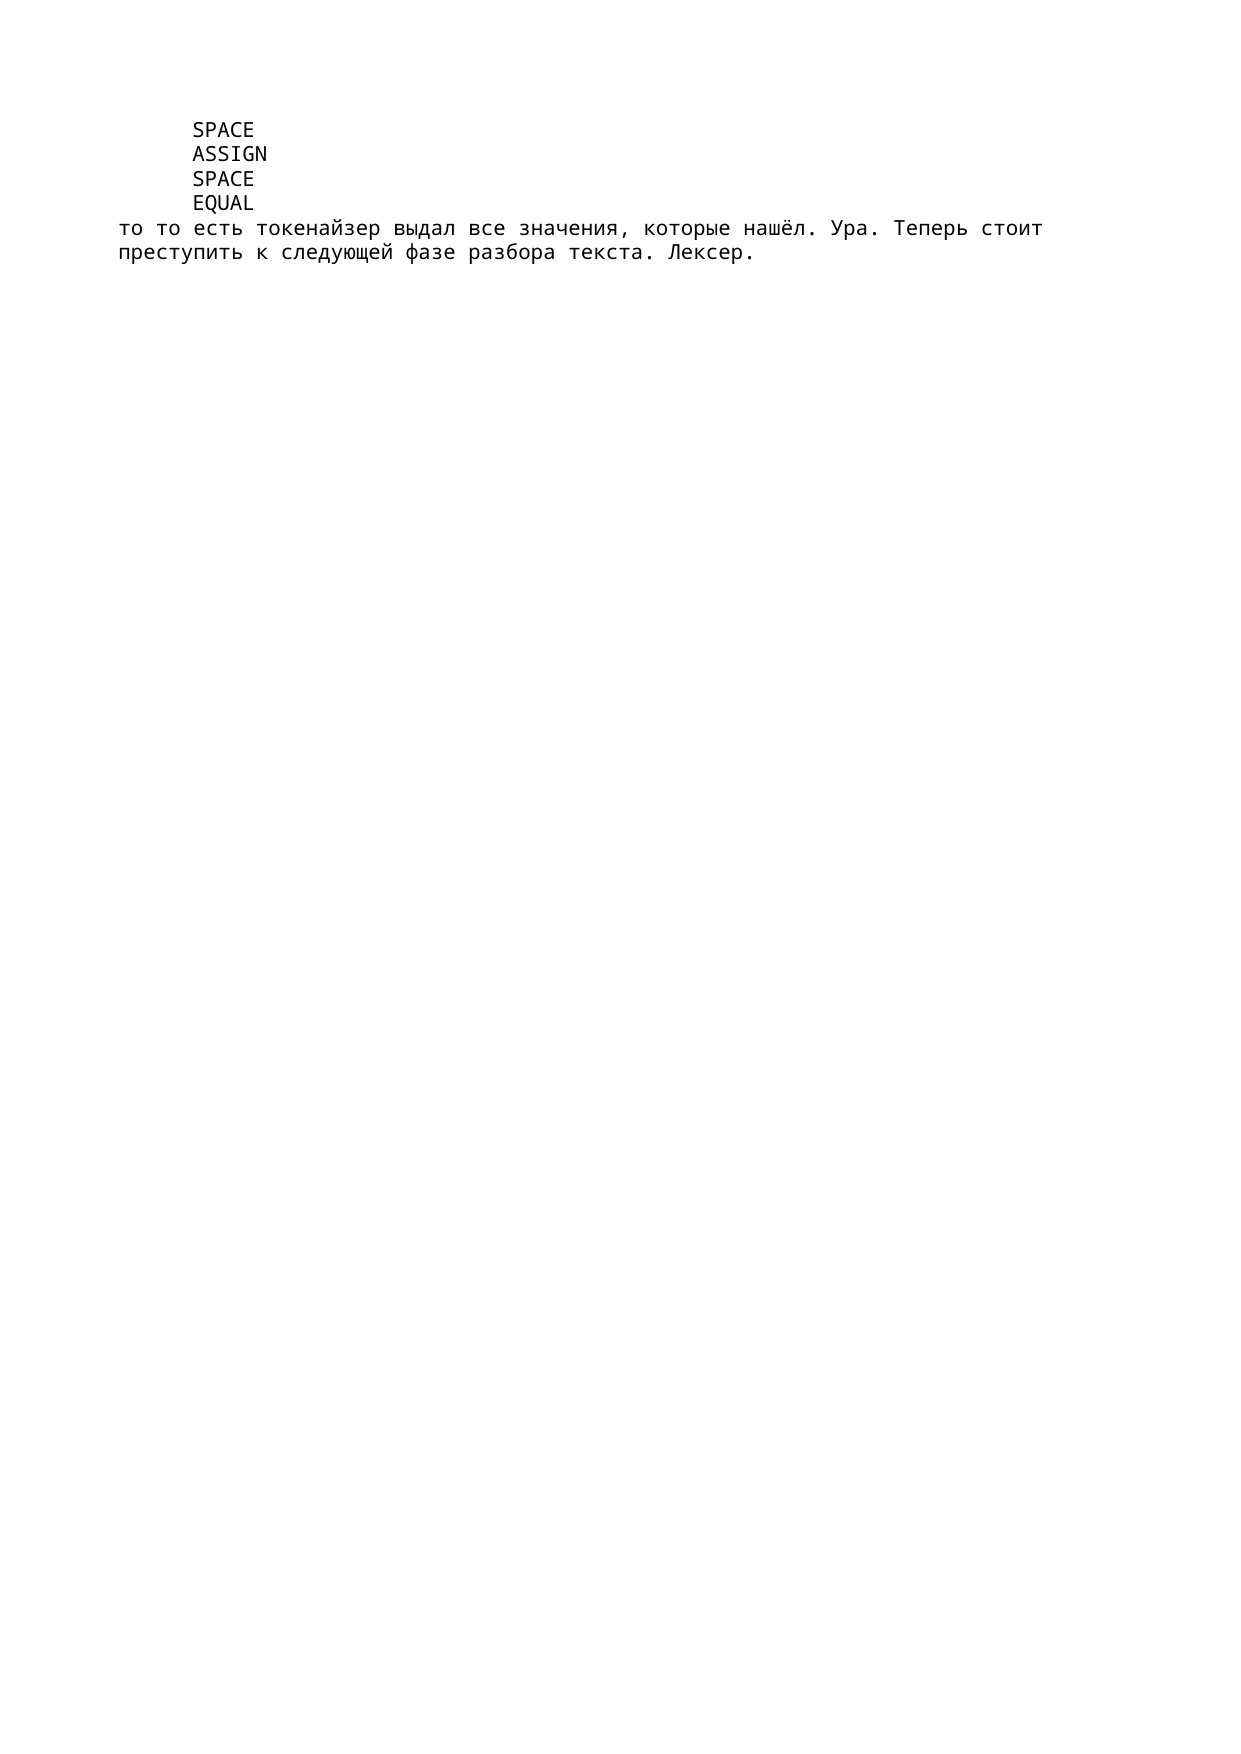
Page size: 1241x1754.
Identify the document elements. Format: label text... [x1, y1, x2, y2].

text SPACE [118, 167, 1122, 191]
text SPACE [118, 118, 1122, 142]
text ASSIGN [118, 142, 1122, 167]
text то то есть токенайзер выдал все значения, которые нашёл. Ура. Теперь стоит преступить к следующей фазе разбора текста. Лексер. [118, 216, 1122, 264]
text EQUAL [118, 191, 1122, 216]
